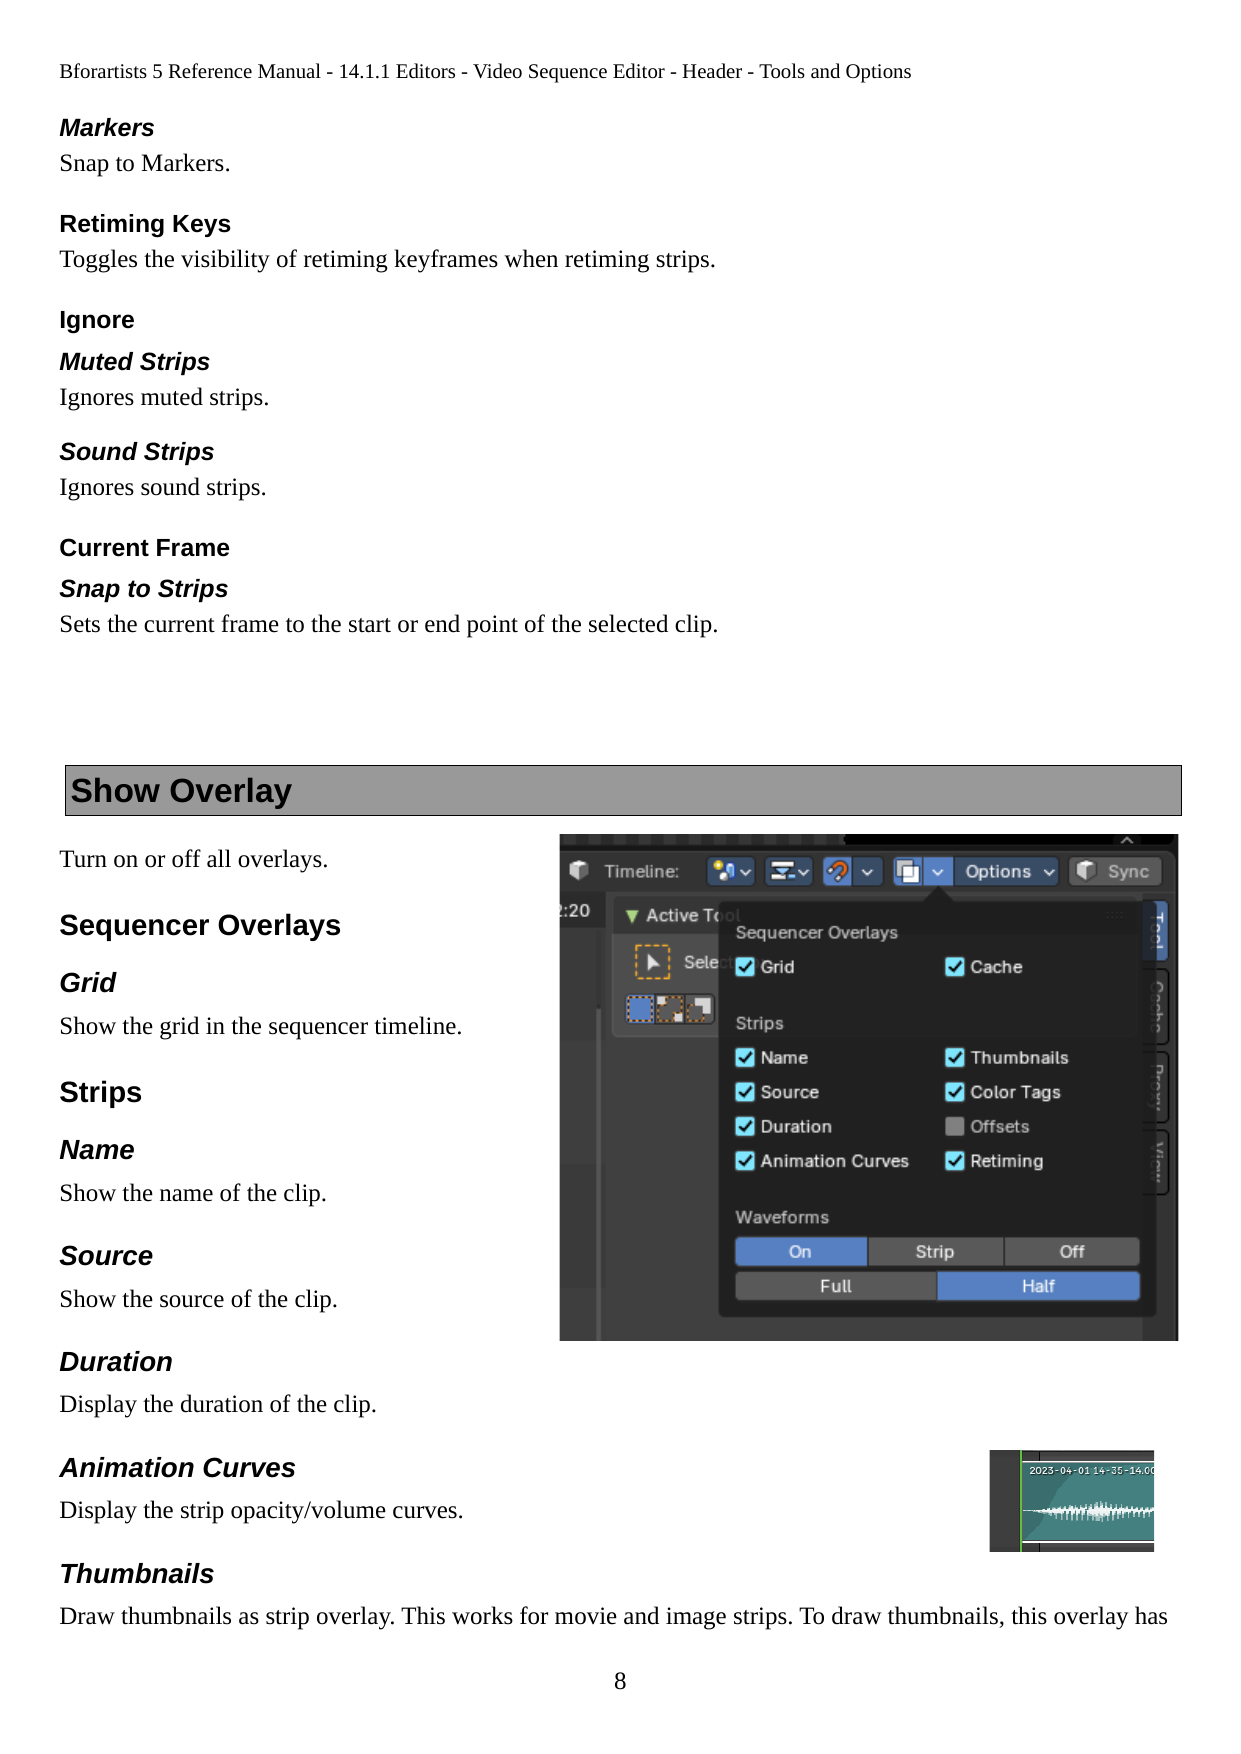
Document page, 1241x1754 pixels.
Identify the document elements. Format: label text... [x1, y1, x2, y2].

subtitle Sound Strips [59, 437, 1181, 466]
text Show the name of the clip. [59, 1178, 559, 1206]
subtitle [1155, 1451, 1181, 1483]
subtitle Name [59, 1133, 559, 1165]
subtitle Source [59, 1239, 559, 1271]
subtitle Strips [59, 1074, 559, 1108]
text Ignores sound strips. [59, 472, 1181, 501]
subtitle Retiming Keys [59, 209, 1181, 238]
picture [989, 1450, 1155, 1552]
text Toggles the visibility of retiming keyframes when retiming strips. [59, 244, 1181, 273]
subtitle Markers [59, 113, 1181, 141]
subtitle Snap to Strips [59, 574, 1181, 603]
subtitle Thumbnails [59, 1557, 1181, 1589]
subtitle Current Frame [59, 533, 1181, 562]
text Draw thumbnails as strip overlay. This works for movie and image strips. To draw thumbnails, this overlay has [59, 1601, 1181, 1630]
subtitle Animation Curves [59, 1451, 989, 1483]
subtitle Grid [59, 967, 559, 998]
text Display the duration of the clip. [59, 1389, 1181, 1418]
text Display the strip opacity/volume curves. [59, 1496, 989, 1524]
text Show the source of the clip. [59, 1284, 559, 1312]
picture [559, 834, 1179, 1341]
subtitle Muted Strips [59, 347, 1181, 375]
text Show the grid in the sequencer timeline. [59, 1011, 559, 1040]
subtitle Sequencer Overlays [59, 908, 559, 942]
text Turn on or off all overlays. [59, 844, 559, 873]
subtitle Duration [59, 1345, 1181, 1377]
subtitle Ignore [59, 306, 1181, 334]
text Sets the current frame to the start or end point of the selected clip. [59, 609, 1181, 638]
text Snap to Markers. [59, 148, 1181, 176]
text Ignores muted strips. [59, 382, 1181, 410]
table_header Show Overlay [66, 766, 1181, 815]
